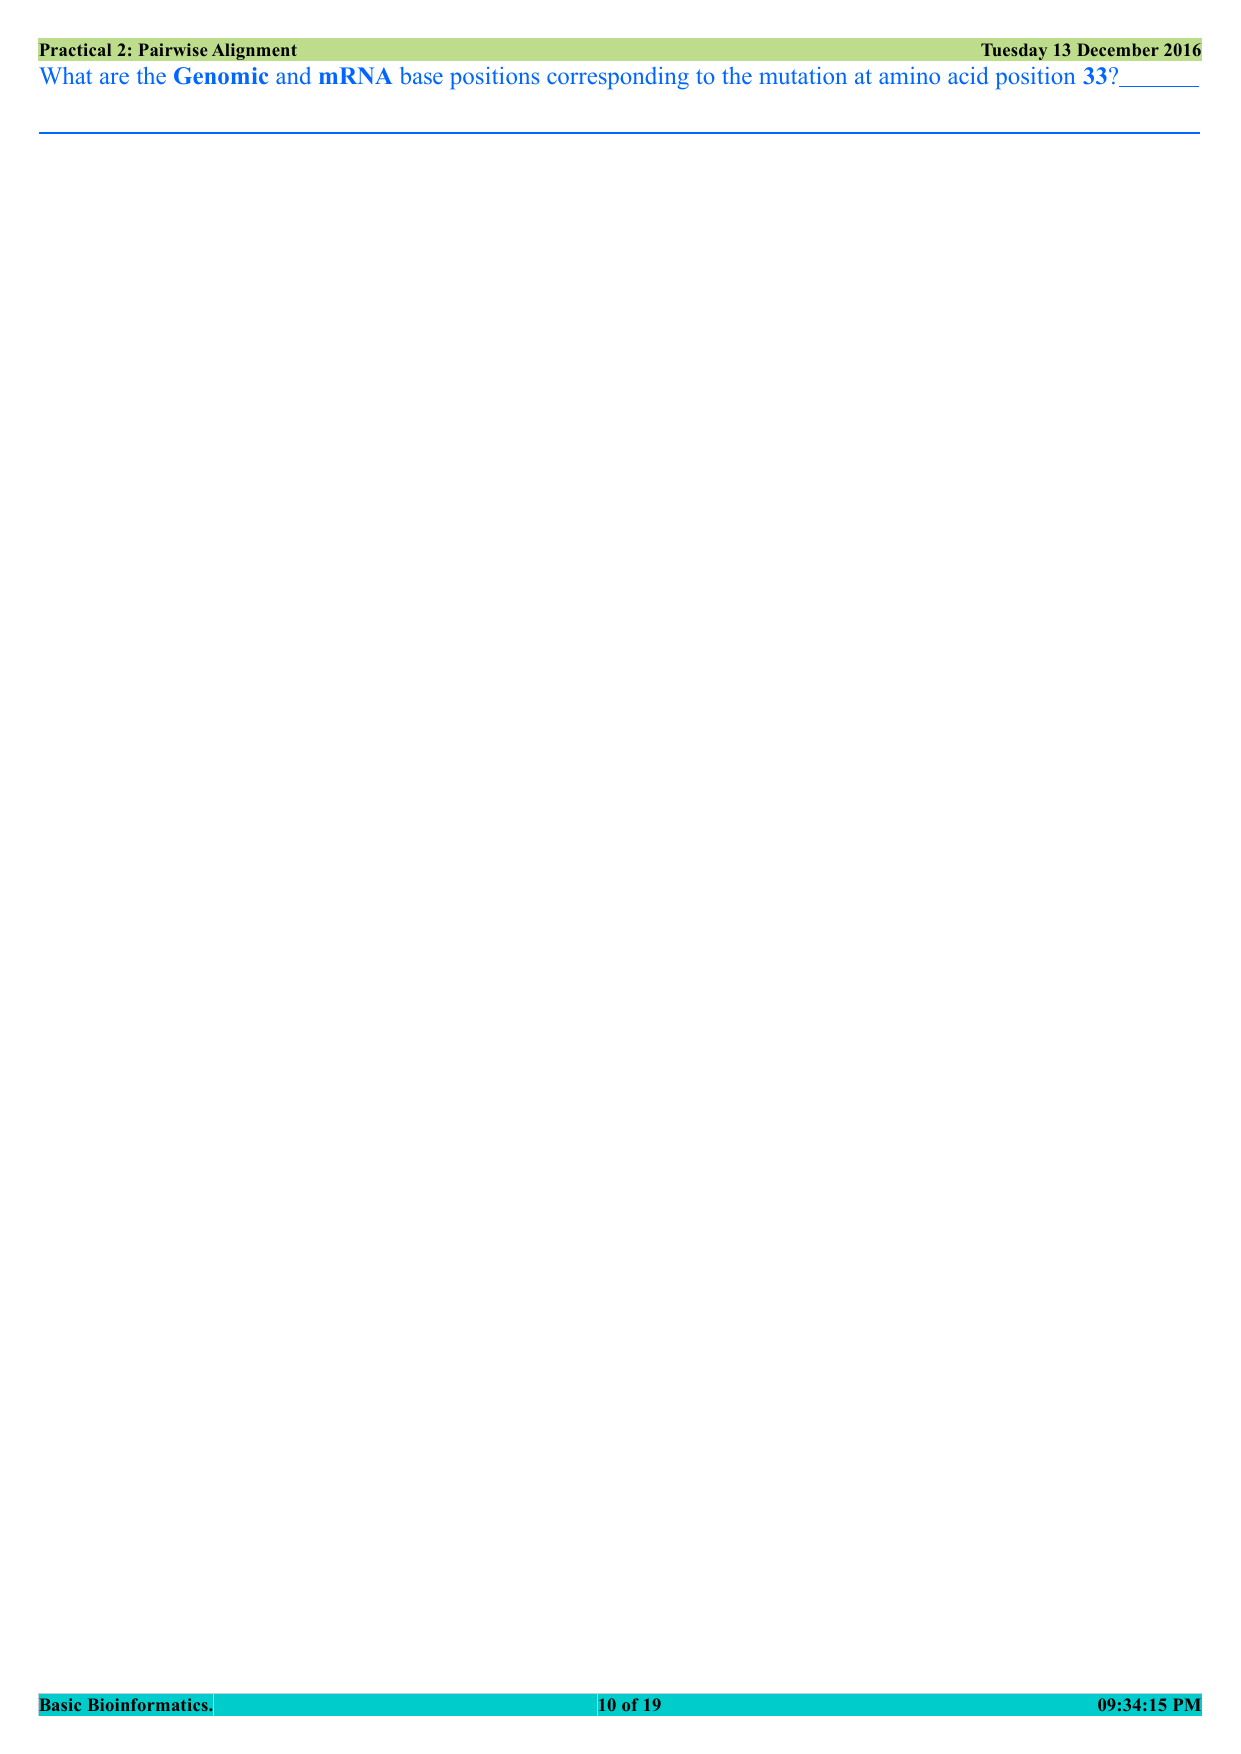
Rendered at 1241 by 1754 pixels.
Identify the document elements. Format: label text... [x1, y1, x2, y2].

text What are the Genomic and mRNA base positions corresponding to the mutation at amino acid position 33? [38, 61, 1202, 89]
